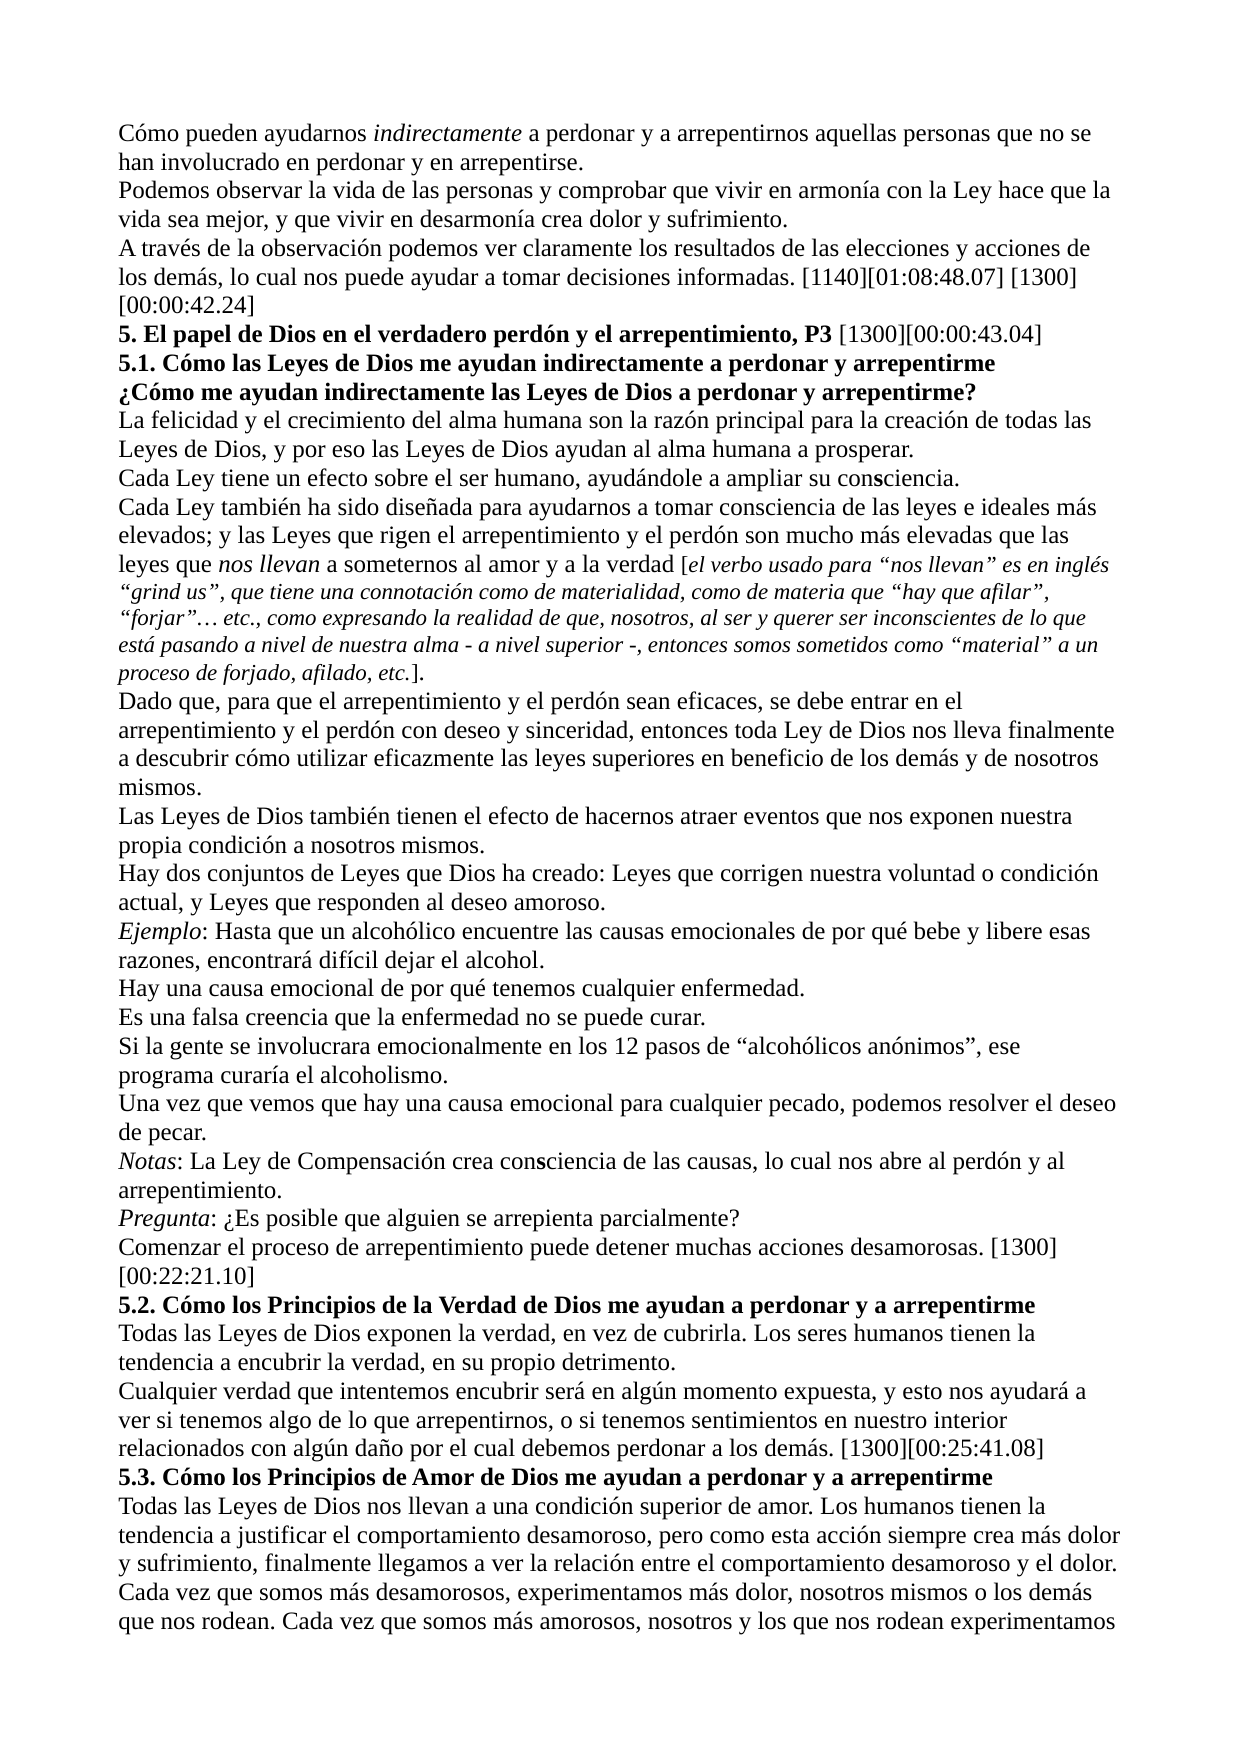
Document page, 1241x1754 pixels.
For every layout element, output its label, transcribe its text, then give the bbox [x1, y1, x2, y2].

text Hay dos conjuntos de Leyes que Dios ha creado: Leyes que corrigen nuestra voluntad o condición actual, y Leyes que responden al deseo amoroso. [118, 858, 1122, 916]
text Ejemplo: Hasta que un alcohólico encuentre las causas emocionales de por qué bebe y libere esas razones, encontrará difícil dejar el alcohol. [118, 916, 1122, 973]
text tendencia a encubrir la verdad, en su propio detrimento. [118, 1347, 1122, 1376]
text 5.1. Cómo las Leyes de Dios me ayudan indirectamente a perdonar y arrepentirme [118, 348, 1122, 377]
text Todas las Leyes de Dios nos llevan a una condición superior de amor. Los humanos tienen la tendencia a justificar el comportamiento desamoroso, pero como esta acción siempre crea más dolor y sufrimiento, finalmente llegamos a ver la relación entre el comportamiento desamoroso y el dolor. [118, 1491, 1122, 1577]
text Cómo pueden ayudarnos indirectamente a perdonar y a arrepentirnos aquellas personas que no se han involucrado en perdonar y en arrepentirse. [118, 118, 1122, 176]
text 5. El papel de Dios en el verdadero perdón y el arrepentimiento, P3 [1300][00:00:43.04] [118, 319, 1122, 348]
text 5.3. Cómo los Principios de Amor de Dios me ayudan a perdonar y a arrepentirme [118, 1462, 1122, 1491]
text Cada vez que somos más desamorosos, experimentamos más dolor, nosotros mismos o los demás que nos rodean. Cada vez que somos más amorosos, nosotros y los que nos rodean experimentamos [118, 1577, 1122, 1635]
text Cada Ley tiene un efecto sobre el ser humano, ayudándole a ampliar su consciencia. [118, 463, 1122, 492]
text A través de la observación podemos ver claramente los resultados de las elecciones y acciones de los demás, lo cual nos puede ayudar a tomar decisiones informadas. [1140][01:08:48.07] [1300][00:00:42.24] [118, 233, 1122, 319]
text Si la gente se involucrara emocionalmente en los 12 pasos de “alcohólicos anónimos”, ese programa curaría el alcoholismo. [118, 1031, 1122, 1088]
text Notas: La Ley de Compensación crea consciencia de las causas, lo cual nos abre al perdón y al arrepentimiento. [118, 1146, 1122, 1203]
text Dado que, para que el arrepentimiento y el perdón sean eficaces, se debe entrar en el arrepentimiento y el perdón con deseo y sinceridad, entonces toda Ley de Dios nos lleva finalmente a descubrir cómo utilizar eficazmente las leyes superiores en beneficio de los demás y de nosotros mismos. [118, 686, 1122, 801]
text Es una falsa creencia que la enfermedad no se puede curar. [118, 1002, 1122, 1031]
text Cualquier verdad que intentemos encubrir será en algún momento expuesta, y esto nos ayudará a ver si tenemos algo de lo que arrepentirnos, o si tenemos sentimientos en nuestro interior relacionados con algún daño por el cual debemos perdonar a los demás. [1300][00:25:41.08] [118, 1376, 1122, 1462]
text Una vez que vemos que hay una causa emocional para cualquier pecado, podemos resolver el deseo de pecar. [118, 1088, 1122, 1146]
text Las Leyes de Dios también tienen el efecto de hacernos atraer eventos que nos exponen nuestra propia condición a nosotros mismos. [118, 801, 1122, 858]
text La felicidad y el crecimiento del alma humana son la razón principal para la creación de todas las Leyes de Dios, y por eso las Leyes de Dios ayudan al alma humana a prosperar. [118, 406, 1122, 463]
text Comenzar el proceso de arrepentimiento puede detener muchas acciones desamorosas. [1300][00:22:21.10] [118, 1232, 1122, 1290]
text Todas las Leyes de Dios exponen la verdad, en vez de cubrirla. Los seres humanos tienen la [118, 1318, 1122, 1347]
text Podemos observar la vida de las personas y comprobar que vivir en armonía con la Ley hace que la vida sea mejor, y que vivir en desarmonía crea dolor y sufrimiento. [118, 176, 1122, 233]
text 5.2. Cómo los Principios de la Verdad de Dios me ayudan a perdonar y a arrepentirme [118, 1290, 1122, 1318]
text Hay una causa emocional de por qué tenemos cualquier enfermedad. [118, 973, 1122, 1002]
text ¿Cómo me ayudan indirectamente las Leyes de Dios a perdonar y arrepentirme? [118, 377, 1122, 406]
text Cada Ley también ha sido diseñada para ayudarnos a tomar consciencia de las leyes e ideales más elevados; y las Leyes que rigen el arrepentimiento y el perdón son mucho más elevadas que las leyes que nos llevan a someternos al amor y a la verdad [el verbo usado para “nos llevan” es en inglés “grind us”, que tiene una connotación como de materialidad, como de materia que “hay que afilar”, “forjar”… etc., como expresando la realidad de que, nosotros, al ser y querer ser inconscientes de lo que está pasando a nivel de nuestra alma - a nivel superior -, entonces somos sometidos como “material” a un proceso de forjado, afilado, etc.]. [118, 492, 1122, 686]
text Pregunta: ¿Es posible que alguien se arrepienta parcialmente? [118, 1203, 1122, 1232]
